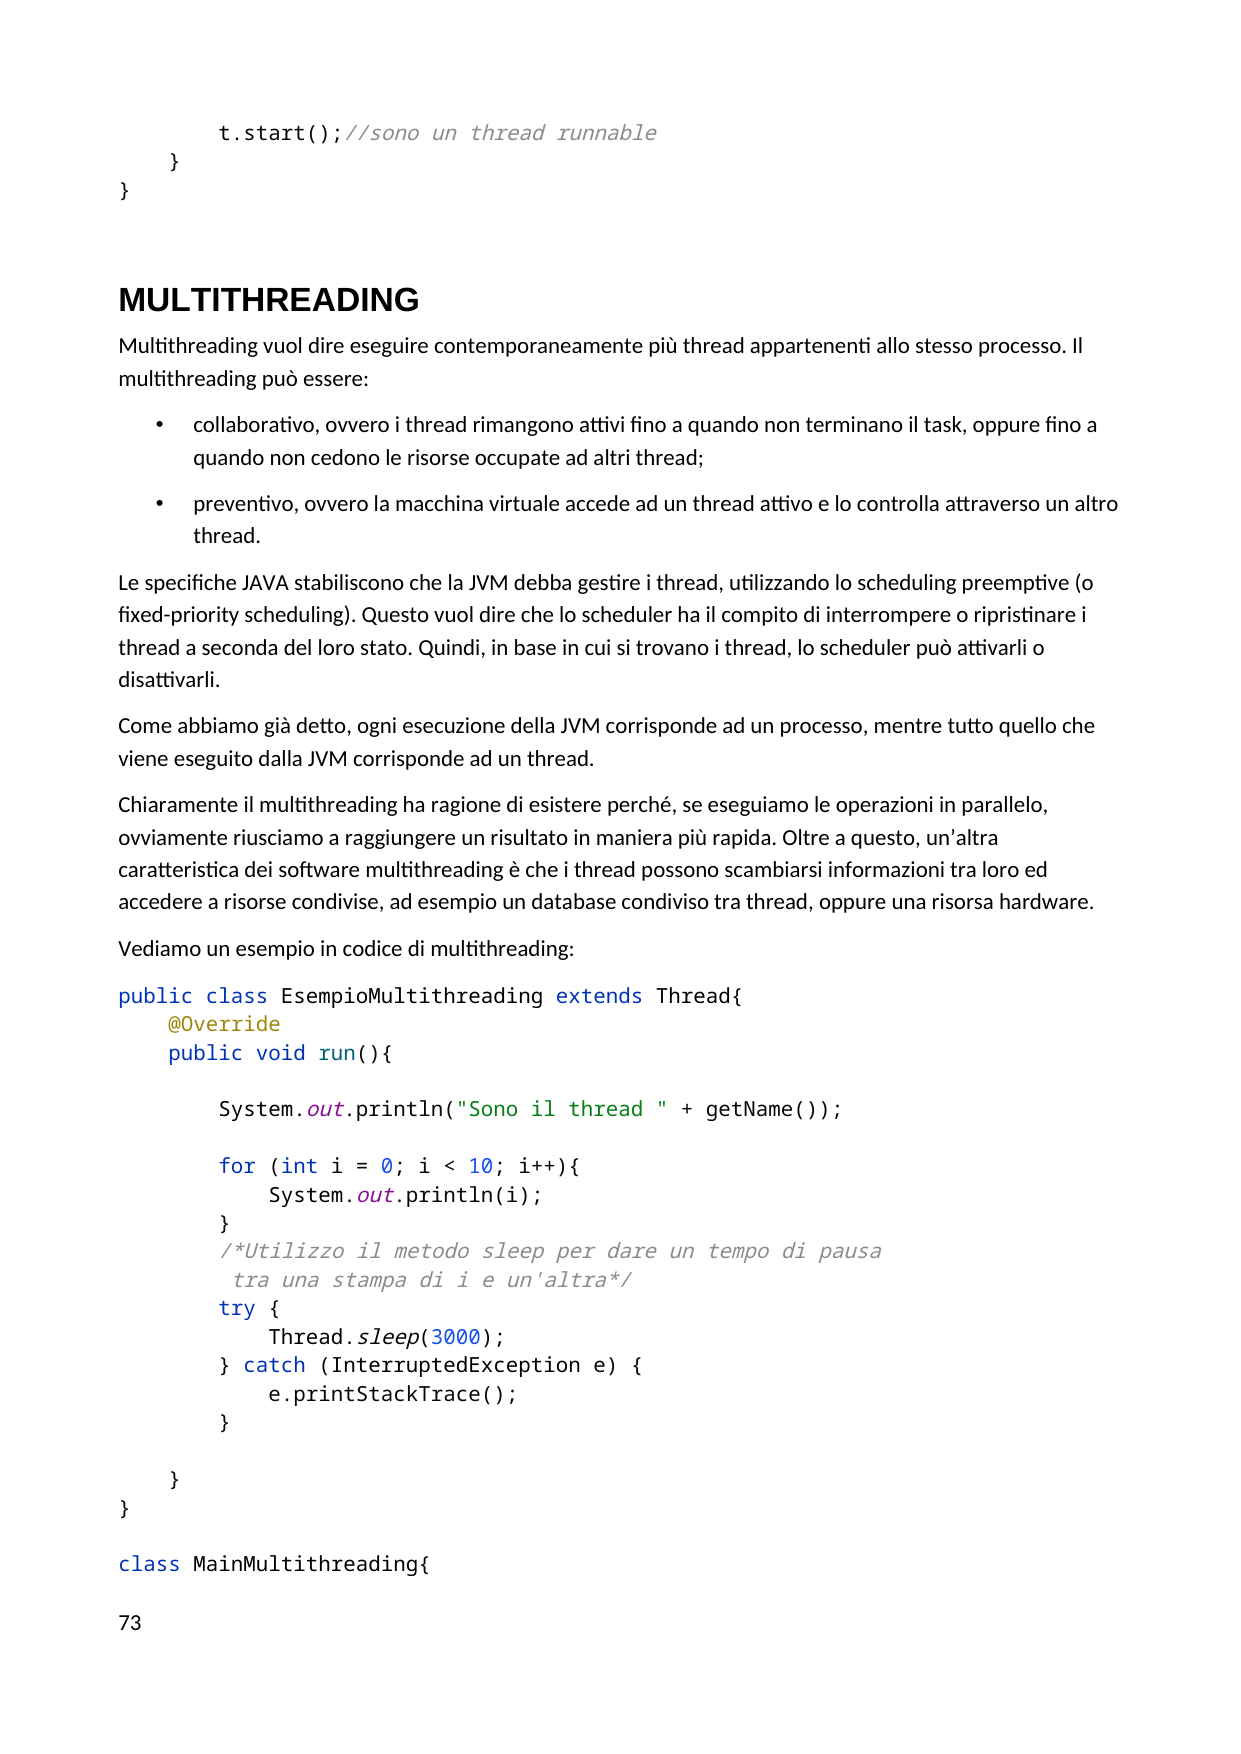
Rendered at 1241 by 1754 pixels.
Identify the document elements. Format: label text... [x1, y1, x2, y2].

subtitle MULTITHREADING [118, 280, 1122, 319]
text Chiaramente il multithreading ha ragione di esistere perché, se eseguiamo le operazioni in parallelo, ovviamente riusciamo a raggiungere un risultato in maniera più rapida. Oltre a questo, un’altra caratteristica dei software multithreading è che i thread possono scambiarsi informazioni tra loro ed accedere a risorse condivise, ad esempio un database condiviso tra thread, oppure una risorsa hardware. [118, 791, 1122, 915]
text Le specifiche JAVA stabiliscono che la JVM debba gestire i thread, utilizzando lo scheduling preemptive (o fixed-priority scheduling). Questo vuol dire che lo scheduler ha il compito di interrompere o ripristinare i thread a seconda del loro stato. Quindi, in base in cui si trovano i thread, lo scheduler può attivarli o disattivarli. [118, 568, 1122, 693]
text public class EsempioMultithreading extends Thread{ @Override public void run(){ System.out.println("Sono il thread " + getName()); for (int i = 0; i < 10; i++){ System.out.println(i); } /*Utilizzo il metodo sleep per dare un tempo di pausa tra una stampa di i e un'altra*/ try { Thread.sleep(3000); } catch (InterruptedException e) { e.printStackTrace(); } } } class MainMultithreading{ [118, 981, 1122, 1578]
text Come abbiamo già detto, ogni esecuzione della JVM corrisponde ad un processo, mentre tutto quello che viene eseguito dalla JVM corrisponde ad un thread. [118, 712, 1122, 772]
list preventivo, ovvero la macchina virtuale accede ad un thread attivo e lo controlla attraverso un altro thread. [156, 489, 1122, 549]
list collaborativo, ovvero i thread rimangono attivi fino a quando non terminano il task, oppure fino a quando non cedono le risorse occupate ad altri thread; [156, 410, 1122, 471]
text Vediamo un esempio in codice di multithreading: [118, 934, 1122, 962]
text t.start();//sono un thread runnable } } [118, 118, 1122, 203]
text Multithreading vuol dire eseguire contemporaneamente più thread appartenenti allo stesso processo. Il multithreading può essere: [118, 331, 1122, 392]
